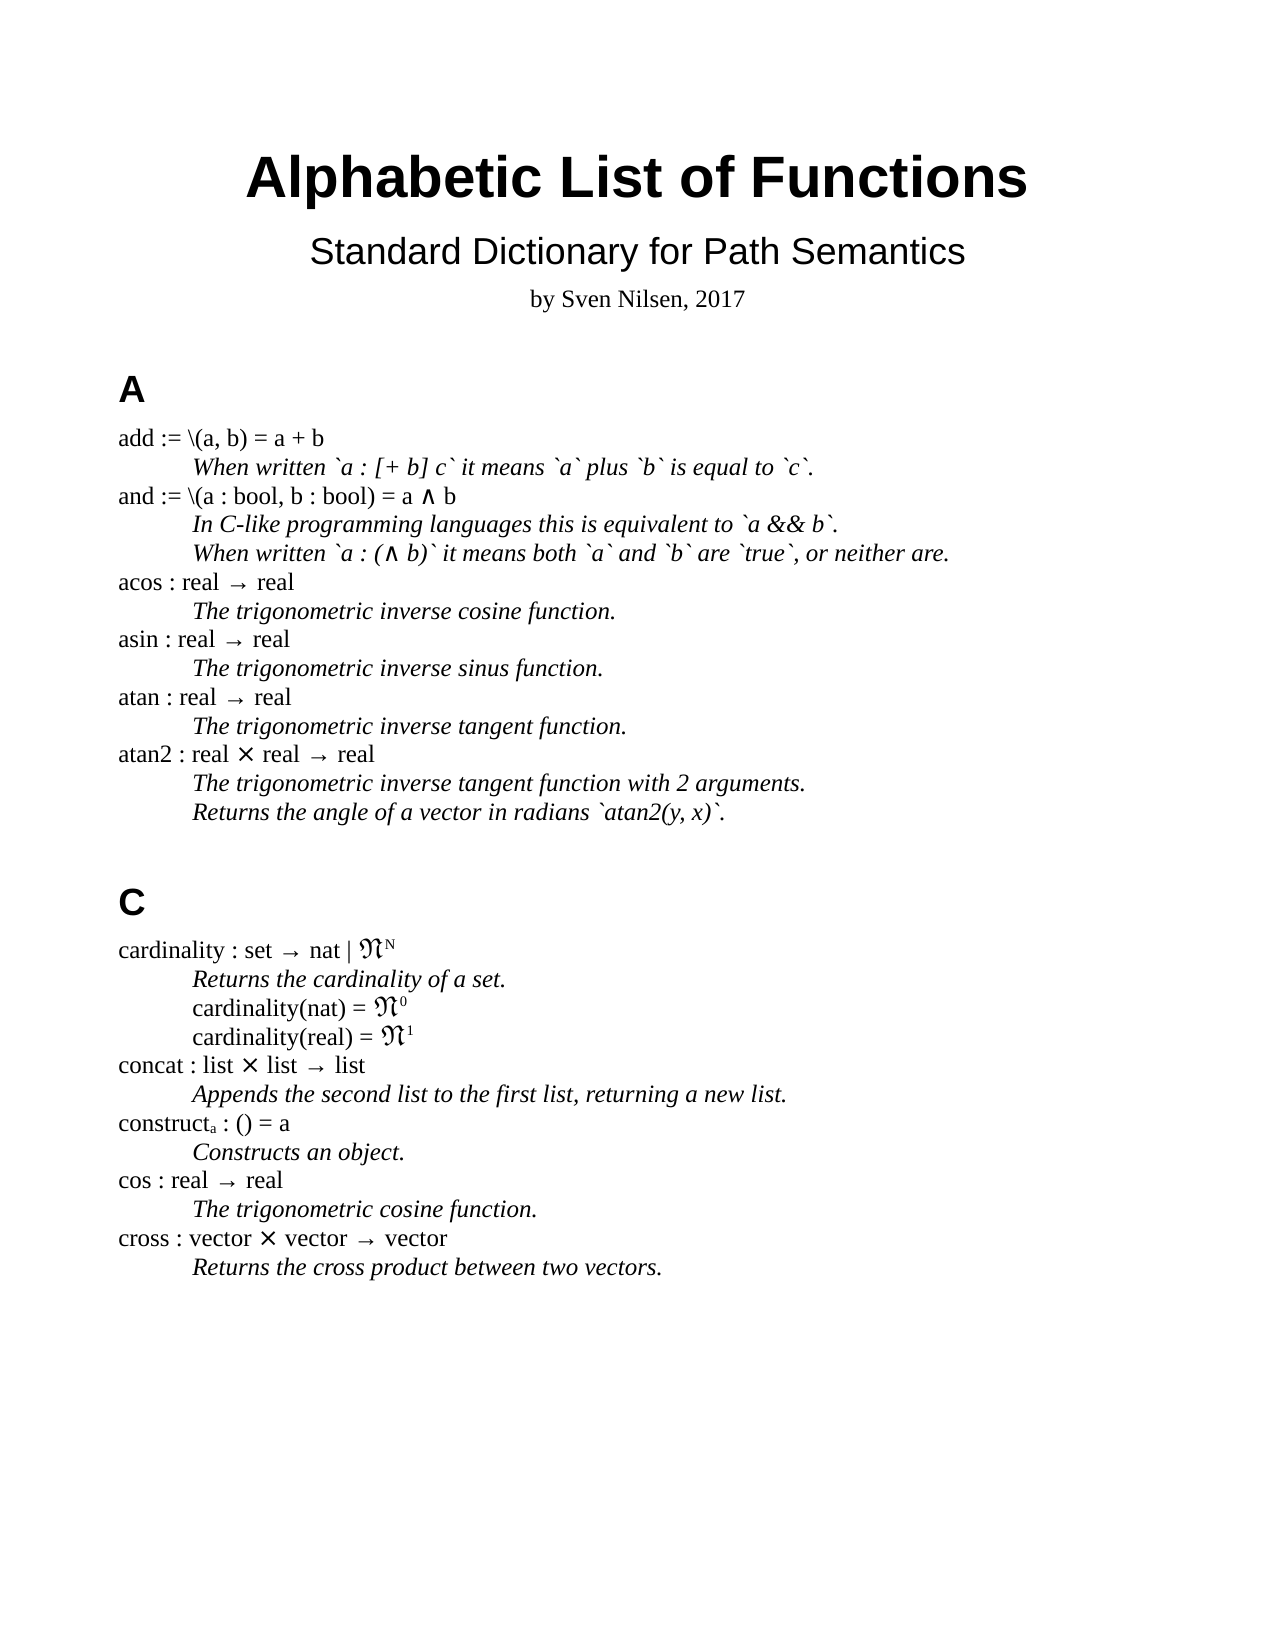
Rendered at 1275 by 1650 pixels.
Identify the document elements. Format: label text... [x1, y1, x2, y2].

text Returns the cross product between two vectors. [118, 1252, 1157, 1281]
text The trigonometric inverse cosine function. [118, 596, 1157, 624]
text cos : real → real [118, 1166, 1157, 1194]
text Returns the angle of a vector in radians `atan2(y, x)`. [118, 797, 1157, 826]
text constructa : () = a [118, 1108, 1157, 1137]
text and := \(a : bool, b : bool) = a ∧ b [118, 481, 1157, 509]
title Alphabetic List of Functions [118, 143, 1157, 210]
text by Sven Nilsen, 2017 [118, 284, 1157, 313]
text When written `a : [+ b] c` it means `a` plus `b` is equal to `c`. [118, 452, 1157, 481]
text atan2 : real ⨯ real → real [118, 739, 1157, 768]
text asin : real → real [118, 624, 1157, 653]
text Returns the cardinality of a set. [118, 964, 1157, 993]
text concat : list ⨯ list → list [118, 1051, 1157, 1079]
text The trigonometric inverse tangent function. [118, 711, 1157, 739]
text Constructs an object. [118, 1137, 1157, 1166]
text add := \(a, b) = a + b [118, 423, 1157, 452]
text The trigonometric cosine function. [118, 1194, 1157, 1223]
text cardinality(real) = 𝔑1 [118, 1022, 1157, 1051]
text cardinality : set → nat | 𝔑N [118, 936, 1157, 964]
text The trigonometric inverse sinus function. [118, 653, 1157, 682]
text acos : real → real [118, 567, 1157, 596]
text The trigonometric inverse tangent function with 2 arguments. [118, 768, 1157, 797]
text When written `a : (∧ b)` it means both `a` and `b` are `true`, or neither are. [118, 538, 1157, 567]
subtitle Standard Dictionary for Path Semantics [118, 229, 1157, 272]
text cross : vector ⨯ vector → vector [118, 1223, 1157, 1252]
text atan : real → real [118, 682, 1157, 711]
text Appends the second list to the first list, returning a new list. [118, 1079, 1157, 1108]
text cardinality(nat) = 𝔑0 [118, 993, 1157, 1022]
subtitle C [118, 879, 1157, 923]
text In C-like programming languages this is equivalent to `a && b`. [118, 509, 1157, 538]
subtitle A [118, 367, 1157, 411]
